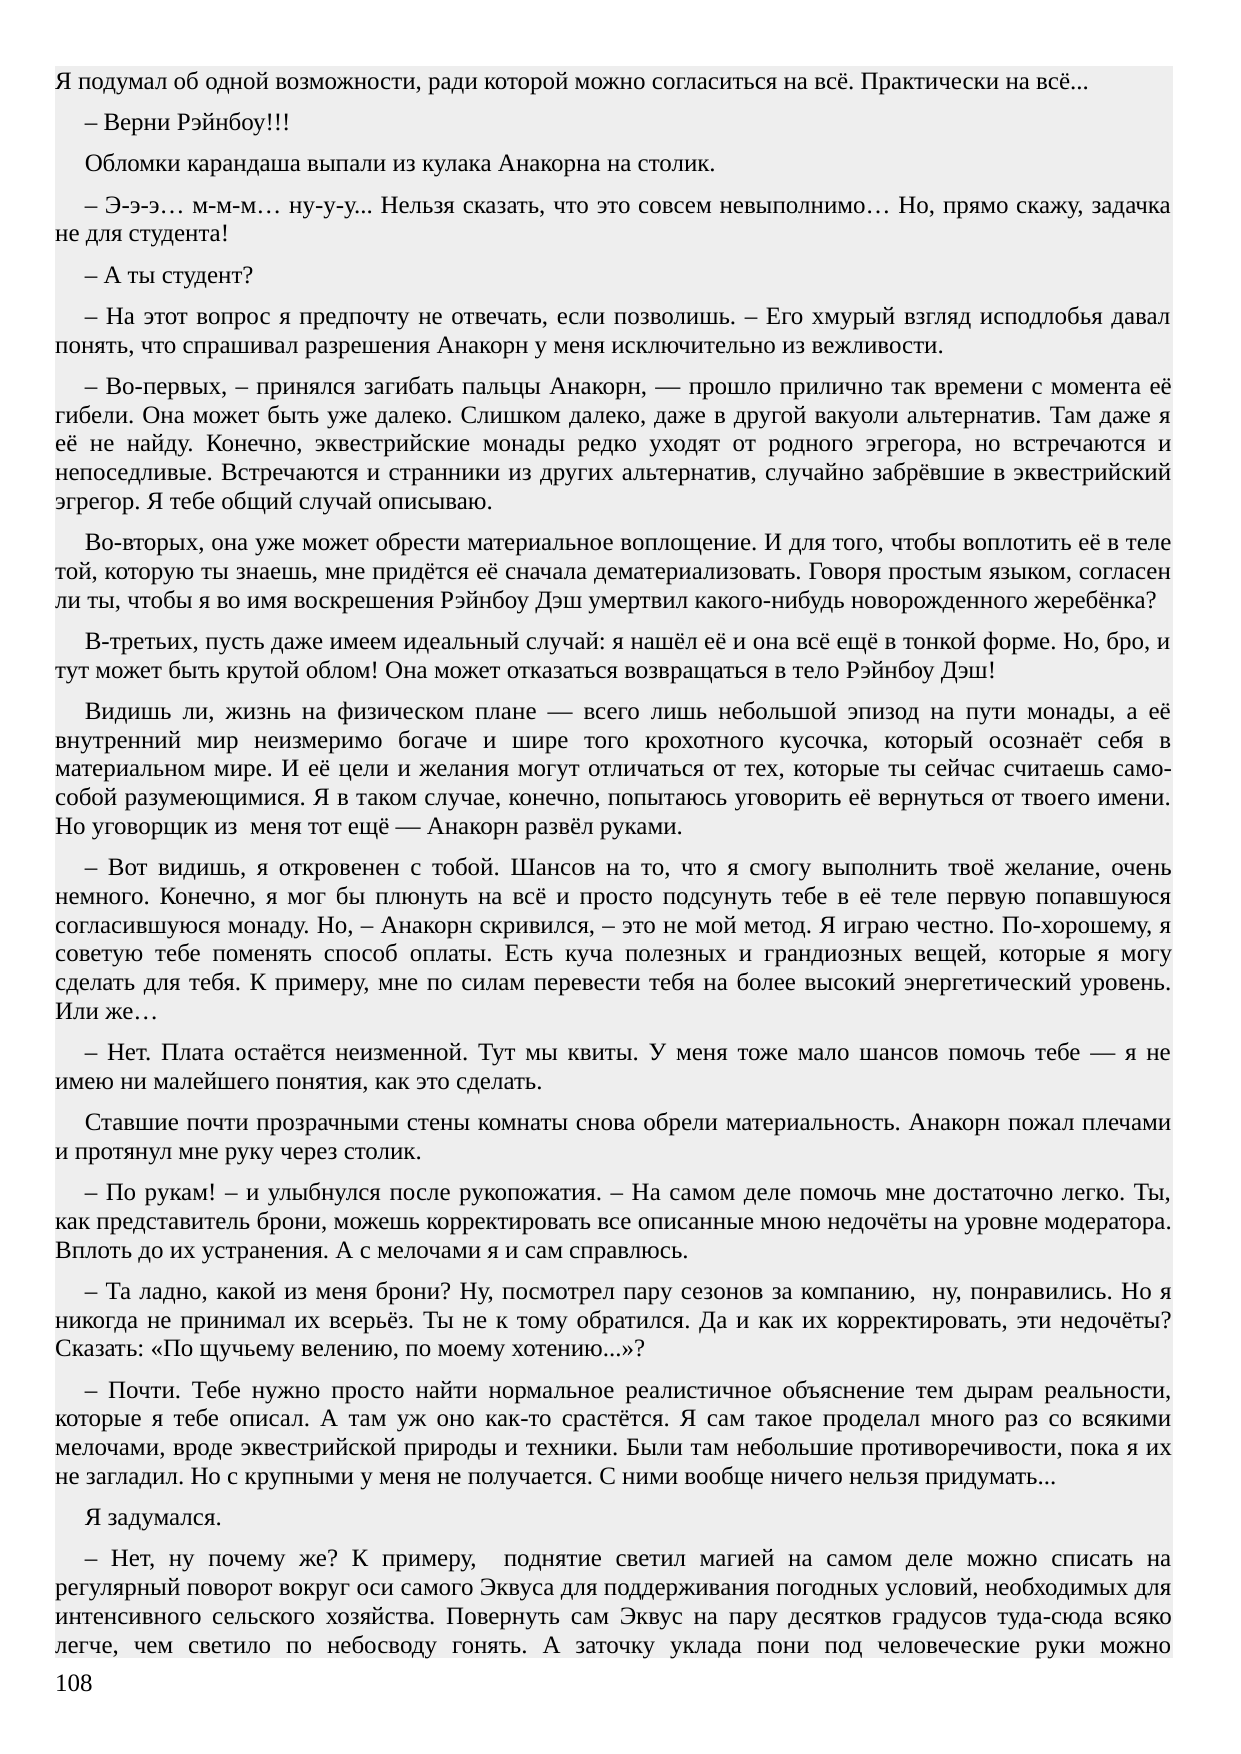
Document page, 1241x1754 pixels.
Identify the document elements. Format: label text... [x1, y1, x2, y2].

text – По рукам! – и улыбнулся после рукопожатия. – На самом деле помочь мне достаточно легко. Ты, как представитель брони, можешь корректировать все описанные мною недочёты на уровне модератора. Вплоть до их устранения. А с мелочами я и сам справлюсь. [55, 1177, 1173, 1263]
text Во-вторых, она уже может обрести материальное воплощение. И для того, чтобы воплотить её в теле той, которую ты знаешь, мне придётся её сначала дематериализовать. Говоря простым языком, согласен ли ты, чтобы я во имя воскрешения Рэйнбоу Дэш умертвил какого-нибудь новорожденного жеребёнка? [55, 527, 1173, 613]
text – Во-первых, – принялся загибать пальцы Анакорн, — прошло прилично так времени с момента её гибели. Она может быть уже далеко. Слишком далеко, даже в другой вакуоли альтернатив. Там даже я её не найду. Конечно, эквестрийские монады редко уходят от родного эгрегора, но встречаются и непоседливые. Встречаются и странники из других альтернатив, случайно забрёвшие в эквестрийский эгрегор. Я тебе общий случай описываю. [55, 371, 1173, 515]
text Ставшие почти прозрачными стены комнаты снова обрели материальность. Анакорн пожал плечами и протянул мне руку через столик. [55, 1107, 1173, 1165]
text В-третьих, пусть даже имеем идеальный случай: я нашёл её и она всё ещё в тонкой форме. Но, бро, и тут может быть крутой облом! Она может отказаться возвращаться в тело Рэйнбоу Дэш! [55, 626, 1173, 683]
text – Нет. Плата остаётся неизменной. Тут мы квиты. У меня тоже мало шансов помочь тебе — я не имею ни малейшего понятия, как это сделать. [55, 1037, 1173, 1095]
text – Нет, ну почему же? К примеру, поднятие светил магией на самом деле можно списать на регулярный поворот вокруг оси самого Эквуса для поддерживания погодных условий, необходимых для интенсивного сельского хозяйства. Повернуть сам Эквус на пару десятков градусов туда-сюда всяко легче, чем светило по небосводу гонять. А заточку уклада пони под человеческие руки можно [55, 1543, 1173, 1658]
text Обломки карандаша выпали из кулака Анакорна на столик. [55, 148, 1173, 177]
text – Верни Рэйнбоу!!! [55, 107, 1173, 136]
text – Та ладно, какой из меня брони? Ну, посмотрел пару сезонов за компанию, ну, понравились. Но я никогда не принимал их всерьёз. Ты не к тому обратился. Да и как их корректировать, эти недочёты? Сказать: «По щучьему велению, по моему хотению...»? [55, 1276, 1173, 1362]
text – Вот видишь, я откровенен с тобой. Шансов на то, что я смогу выполнить твоё желание, очень немного. Конечно, я мог бы плюнуть на всё и просто подсунуть тебе в её теле первую попавшуюся согласившуюся монаду. Но, – Анакорн скривился, – это не мой метод. Я играю честно. По-хорошему, я советую тебе поменять способ оплаты. Есть куча полезных и грандиозных вещей, которые я могу сделать для тебя. К примеру, мне по силам перевести тебя на более высокий энергетический уровень. Или же… [55, 852, 1173, 1025]
text – А ты студент? [55, 260, 1173, 288]
text – На этот вопрос я предпочту не отвечать, если позволишь. – Его хмурый взгляд исподлобья давал понять, что спрашивал разрешения Анакорн у меня исключительно из вежливости. [55, 301, 1173, 358]
text Видишь ли, жизнь на физическом плане — всего лишь небольшой эпизод на пути монады, а её внутренний мир неизмеримо богаче и шире того крохотного кусочка, который осознаёт себя в материальном мире. И её цели и желания могут отличаться от тех, которые ты сейчас считаешь само-собой разумеющимися. Я в таком случае, конечно, попытаюсь уговорить её вернуться от твоего имени. Но уговорщик из меня тот ещё — Анакорн развёл руками. [55, 696, 1173, 840]
text Я задумался. [55, 1502, 1173, 1531]
text Я подумал об одной возможности, ради которой можно согласиться на всё. Практически на всё... [55, 66, 1173, 95]
text – Э-э-э… м-м-м… ну-у-у... Нельзя сказать, что это совсем невыполнимо… Но, прямо скажу, задачка не для студента! [55, 190, 1173, 247]
text – Почти. Тебе нужно просто найти нормальное реалистичное объяснение тем дырам реальности, которые я тебе описал. А там уж оно как-то срастётся. Я сам такое проделал много раз со всякими мелочами, вроде эквестрийской природы и техники. Были там небольшие противоречивости, пока я их не загладил. Но с крупными у меня не получается. С ними вообще ничего нельзя придумать... [55, 1375, 1173, 1490]
